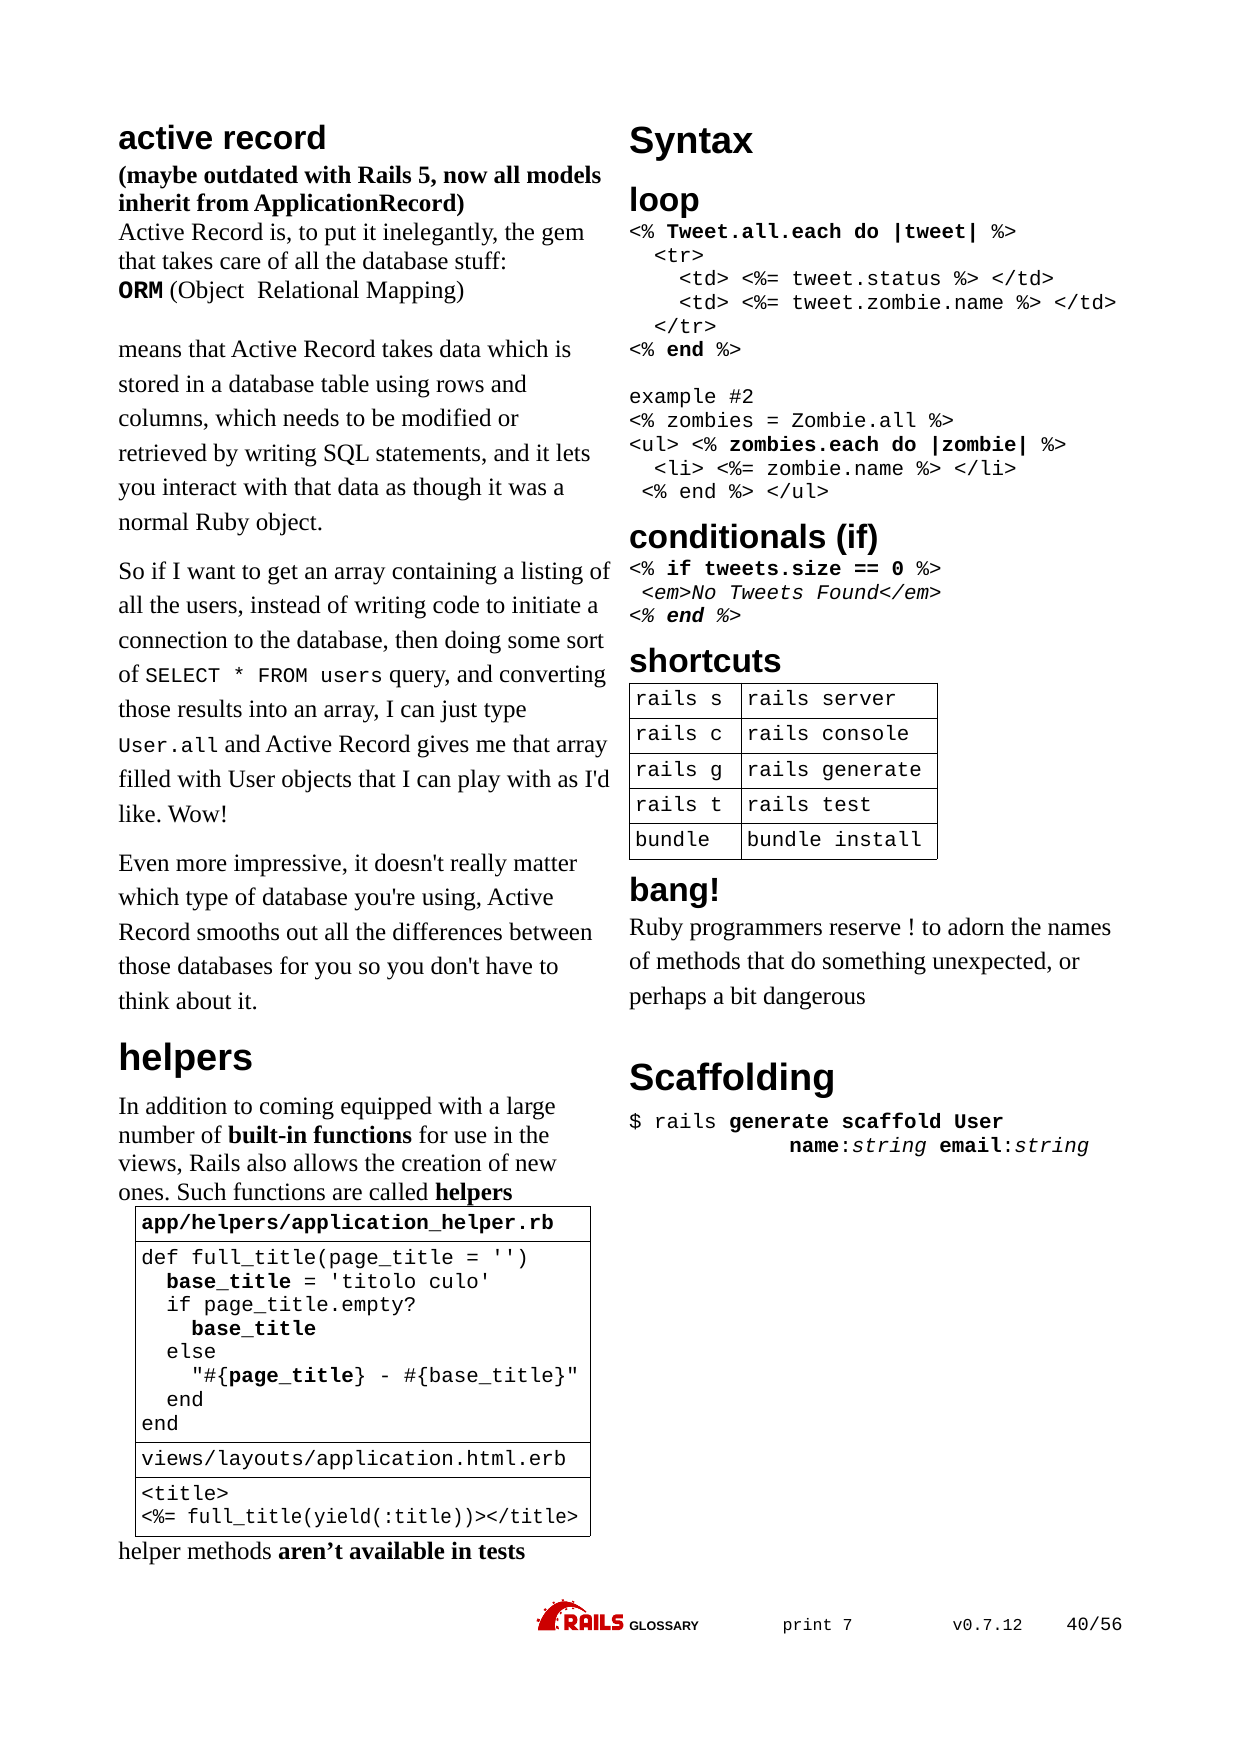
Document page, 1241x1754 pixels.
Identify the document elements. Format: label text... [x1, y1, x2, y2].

table_header rails s [630, 684, 741, 718]
table_cell rails generate [742, 754, 937, 788]
subtitle active record [118, 118, 611, 157]
text <% Tweet.all.each do |tweet| %> [629, 221, 1122, 245]
subtitle helpers [118, 1035, 611, 1078]
table_header app/helpers/application_helper.rb [136, 1207, 590, 1241]
table_cell def full_title(page_title = '') base_title = 'titolo culo' if page_title.empty? base_title else "#{page_title} - #{base_title}" end end [136, 1242, 590, 1442]
text <td> <%= tweet.status %> </td> [629, 268, 1122, 292]
table_cell <title> <%= full_title(yield(:title))></title> [136, 1478, 590, 1536]
text In addition to coming equipped with a large number of built-in functions for use in the views, Rails also allows the creation of new ones. Such functions are called helpers [118, 1091, 611, 1206]
subtitle loop [629, 179, 1122, 218]
subtitle Scaffolding [629, 1055, 1122, 1098]
text <ul> <% zombies.each do |zombie| %> [629, 434, 1122, 457]
text example #2 [629, 387, 1122, 410]
text (maybe outdated with Rails 5, now all models inherit from ApplicationRecord) [118, 160, 611, 217]
text means that Active Record takes data which is stored in a database table using rows and columns, which needs to be modified or retrieved by writing SQL statements, and it lets you interact with that data as though it was a normal Ruby object. [118, 334, 611, 535]
text <li> <%= zombie.name %> </li> [629, 457, 1122, 481]
table_cell views/layouts/application.html.erb [136, 1443, 590, 1477]
text <em>No Tweets Found</em> [629, 582, 1122, 605]
text <% end %> [629, 605, 1122, 629]
text So if I want to get an array containing a listing of all the users, instead of writing code to initiate a connection to the database, then doing some sort of SELECT * FROM users query, and converting those results into an array, I can just type User.all and Active Record gives me that array filled with User objects that I can play with as I'd like. Wow! [118, 556, 611, 827]
subtitle bang! [629, 870, 1122, 909]
subtitle conditionals (if) [629, 517, 1122, 555]
table_cell rails test [742, 789, 937, 823]
subtitle shortcuts [629, 641, 1122, 679]
text name:string email:string [629, 1135, 1122, 1158]
subtitle Syntax [629, 118, 1122, 162]
text </tr> [629, 316, 1122, 339]
table_cell rails g [630, 754, 741, 788]
text <% end %> </ul> [629, 481, 1122, 505]
table_cell bundle install [742, 824, 937, 858]
table_cell bundle [630, 824, 741, 858]
text Active Record is, to put it inelegantly, the gem that takes care of all the database stuff: [118, 217, 611, 275]
text <tr> [629, 245, 1122, 268]
text Even more impressive, it doesn't really matter which type of database you're using, Active Record smooths out all the differences between those databases for you so you don't have to think about it. [118, 848, 611, 1014]
text helper methods aren’t available in tests [118, 1536, 611, 1565]
text <% if tweets.size == 0 %> [629, 558, 1122, 582]
text $ rails generate scaffold User [629, 1111, 1122, 1135]
text Ruby programmers reserve ! to adorn the names of methods that do something unexpected, or perhaps a bit dangerous [629, 912, 1122, 1009]
text ORM (Object Relational Mapping) [118, 275, 611, 306]
text <% end %> [629, 339, 1122, 363]
table_cell rails c [630, 719, 741, 753]
table_cell rails console [742, 719, 937, 753]
text <td> <%= tweet.zombie.name %> </td> [629, 292, 1122, 316]
table_header rails server [742, 684, 937, 718]
text <% zombies = Zombie.all %> [629, 410, 1122, 434]
table_cell rails t [630, 789, 741, 823]
